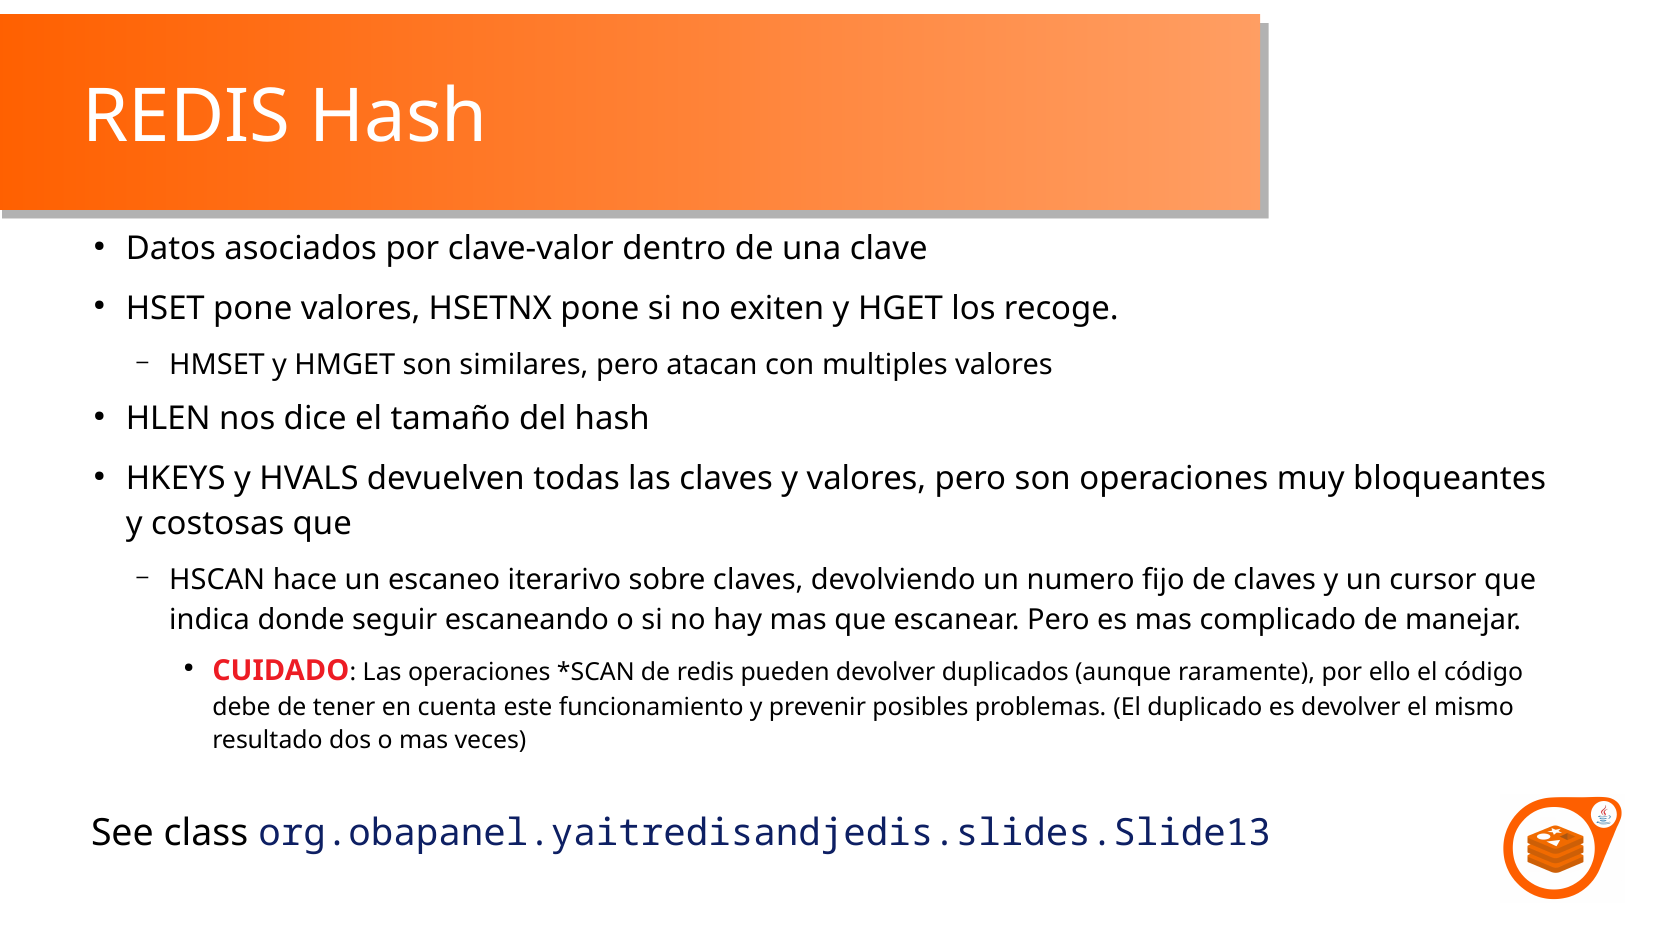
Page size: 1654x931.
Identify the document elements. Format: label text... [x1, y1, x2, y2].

picture [1500, 794, 1625, 903]
text_box See class org.obapanel.yaitredisandjedis.slides.Slide13 [76, 798, 1111, 856]
title REDIS Hash [82, 35, 1235, 189]
list Datos asociados por clave-valor dentro de una clave HSET pone valores, HSETNX pone si no exiten y HGET los recoge. HMSET y HMGET son similares, pero atacan con multiples valores HLEN nos dice el tamaño del hash HKEYS y HVALS devuelven todas las claves y valores, pero son operaciones muy bloqueantes y costosas que HSCAN hace un escaneo iterarivo sobre claves, devolviendo un numero fijo de claves y un cursor que indica donde seguir escaneando o si no hay mas que escanear. Pero es mas complicado de manejar. CUIDADO: Las operaciones *SCAN de redis pueden devolver duplicados (aunque raramente), por ello el código debe de tener en cuenta este funcionamiento y prevenir posibles problemas. (El duplicado es devolver el mismo resultado dos o mas veces) [82, 224, 1571, 764]
